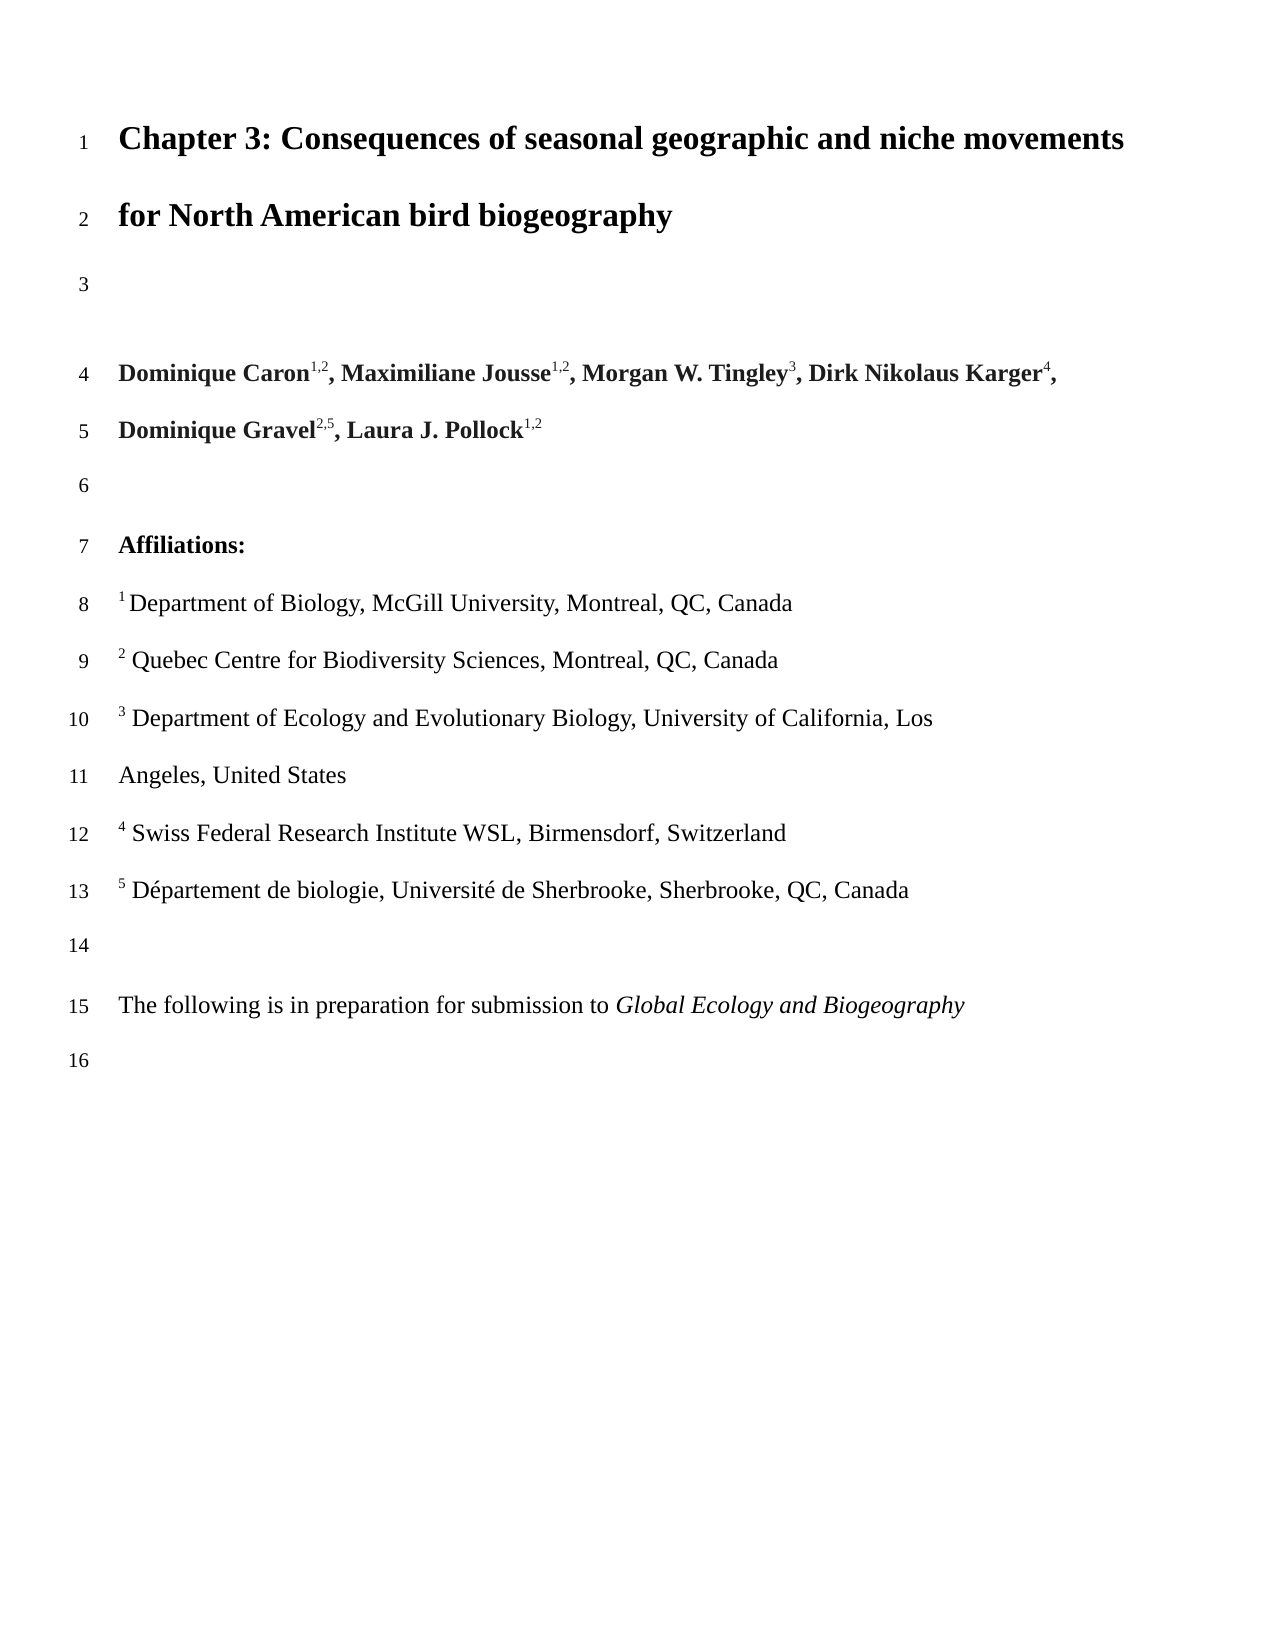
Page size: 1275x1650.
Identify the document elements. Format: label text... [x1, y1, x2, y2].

text 4 Swiss Federal Research Institute WSL, Birmensdorf, Switzerland [118, 818, 1157, 846]
text Affiliations: [118, 530, 1157, 559]
text 5 Département de biologie, Université de Sherbrooke, Sherbrooke, QC, Canada [118, 875, 1157, 904]
text Dominique Caron1,2, Maximiliane Jousse1,2, Morgan W. Tingley3, Dirk Nikolaus Karger4, Dominique Gravel2,5, Laura J. Pollock1,2 [118, 358, 1157, 444]
text The following is in preparation for submission to Global Ecology and Biogeography [118, 990, 1157, 1019]
text 3 Department of Ecology and Evolutionary Biology, University of California, Los [118, 703, 1157, 731]
text Angeles, United States [118, 760, 1157, 789]
text 1 Department of Biology, McGill University, Montreal, QC, Canada [118, 588, 1157, 616]
subtitle Chapter 3: Consequences of seasonal geographic and niche movements for North American bird biogeography [118, 118, 1157, 233]
text 2 Quebec Centre for Biodiversity Sciences, Montreal, QC, Canada [118, 645, 1157, 674]
